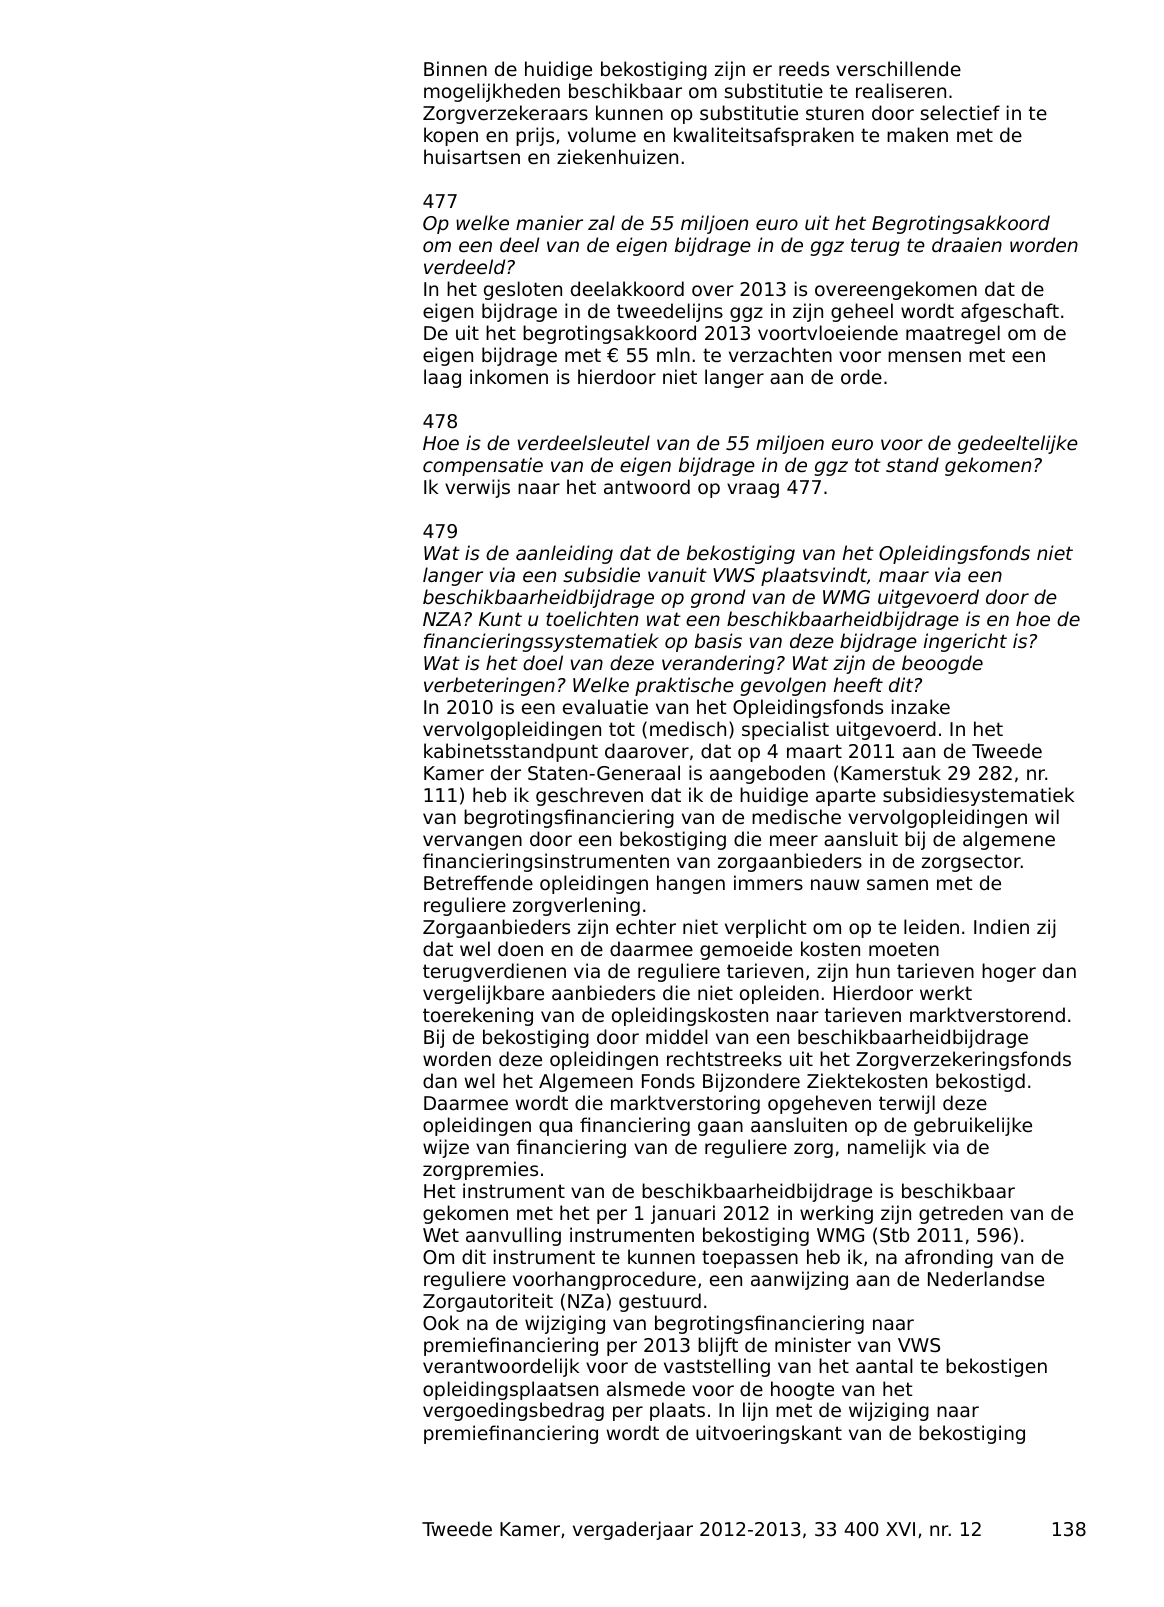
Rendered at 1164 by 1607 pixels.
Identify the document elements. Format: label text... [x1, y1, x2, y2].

text 479 [422, 521, 1087, 543]
text Ik verwijs naar het antwoord op vraag 477. [422, 477, 1087, 499]
text Hoe is de verdeelsleutel van de 55 miljoen euro voor de gedeeltelijke compensatie van de eigen bijdrage in de ggz tot stand gekomen? [422, 433, 1087, 477]
text In het gesloten deelakkoord over 2013 is overeengekomen dat de eigen bijdrage in de tweedelijns ggz in zijn geheel wordt afgeschaft. De uit het begrotingsakkoord 2013 voortvloeiende maatregel om de eigen bijdrage met € 55 mln. te verzachten voor mensen met een laag inkomen is hierdoor niet langer aan de orde. [422, 279, 1087, 389]
text 477 [422, 191, 1087, 213]
text Wat is de aanleiding dat de bekostiging van het Opleidingsfonds niet langer via een subsidie vanuit VWS plaatsvindt, maar via een beschikbaarheidbijdrage op grond van de WMG uitgevoerd door de NZA? Kunt u toelichten wat een beschikbaarheidbijdrage is en hoe de financieringssystematiek op basis van deze bijdrage ingericht is? [422, 543, 1087, 653]
text Ook na de wijziging van begrotingsfinanciering naar premiefinanciering per 2013 blijft de minister van VWS verantwoordelijk voor de vaststelling van het aantal te bekostigen opleidingsplaatsen alsmede voor de hoogte van het vergoedingsbedrag per plaats. In lijn met de wijziging naar premiefinanciering wordt de uitvoeringskant van de bekostiging [422, 1312, 1087, 1444]
text 478 [422, 411, 1087, 433]
text Het instrument van de beschikbaarheidbijdrage is beschikbaar gekomen met het per 1 januari 2012 in werking zijn getreden van de Wet aanvulling instrumenten bekostiging WMG (Stb 2011, 596). [422, 1181, 1087, 1247]
text Binnen de huidige bekostiging zijn er reeds verschillende mogelijkheden beschikbaar om substitutie te realiseren. Zorgverzekeraars kunnen op substitutie sturen door selectief in te kopen en prijs, volume en kwaliteitsafspraken te maken met de huisartsen en ziekenhuizen. [422, 59, 1087, 169]
text Wat is het doel van deze verandering? Wat zijn de beoogde verbeteringen? Welke praktische gevolgen heeft dit? [422, 653, 1087, 697]
text Op welke manier zal de 55 miljoen euro uit het Begrotingsakkoord om een deel van de eigen bijdrage in de ggz terug te draaien worden verdeeld? [422, 213, 1087, 279]
text Zorgaanbieders zijn echter niet verplicht om op te leiden. Indien zij dat wel doen en de daarmee gemoeide kosten moeten terugverdienen via de reguliere tarieven, zijn hun tarieven hoger dan vergelijkbare aanbieders die niet opleiden. Hierdoor werkt toerekening van de opleidingskosten naar tarieven marktverstorend. Bij de bekostiging door middel van een beschikbaarheidbijdrage worden deze opleidingen rechtstreeks uit het Zorgverzekeringsfonds dan wel het Algemeen Fonds Bijzondere Ziektekosten bekostigd. Daarmee wordt die marktverstoring opgeheven terwijl deze opleidingen qua financiering gaan aansluiten op de gebruikelijke wijze van financiering van de reguliere zorg, namelijk via de zorgpremies. [422, 917, 1087, 1181]
text Om dit instrument te kunnen toepassen heb ik, na afronding van de reguliere voorhangprocedure, een aanwijzing aan de Nederlandse Zorgautoriteit (NZa) gestuurd. [422, 1247, 1087, 1312]
text In 2010 is een evaluatie van het Opleidingsfonds inzake vervolgopleidingen tot (medisch) specialist uitgevoerd. In het kabinetsstandpunt daarover, dat op 4 maart 2011 aan de Tweede Kamer der Staten-Generaal is aangeboden (Kamerstuk 29 282, nr. 111) heb ik geschreven dat ik de huidige aparte subsidiesystematiek van begrotingsfinanciering van de medische vervolgopleidingen wil vervangen door een bekostiging die meer aansluit bij de algemene financieringsinstrumenten van zorgaanbieders in de zorgsector. Betreffende opleidingen hangen immers nauw samen met de reguliere zorgverlening. [422, 697, 1087, 917]
